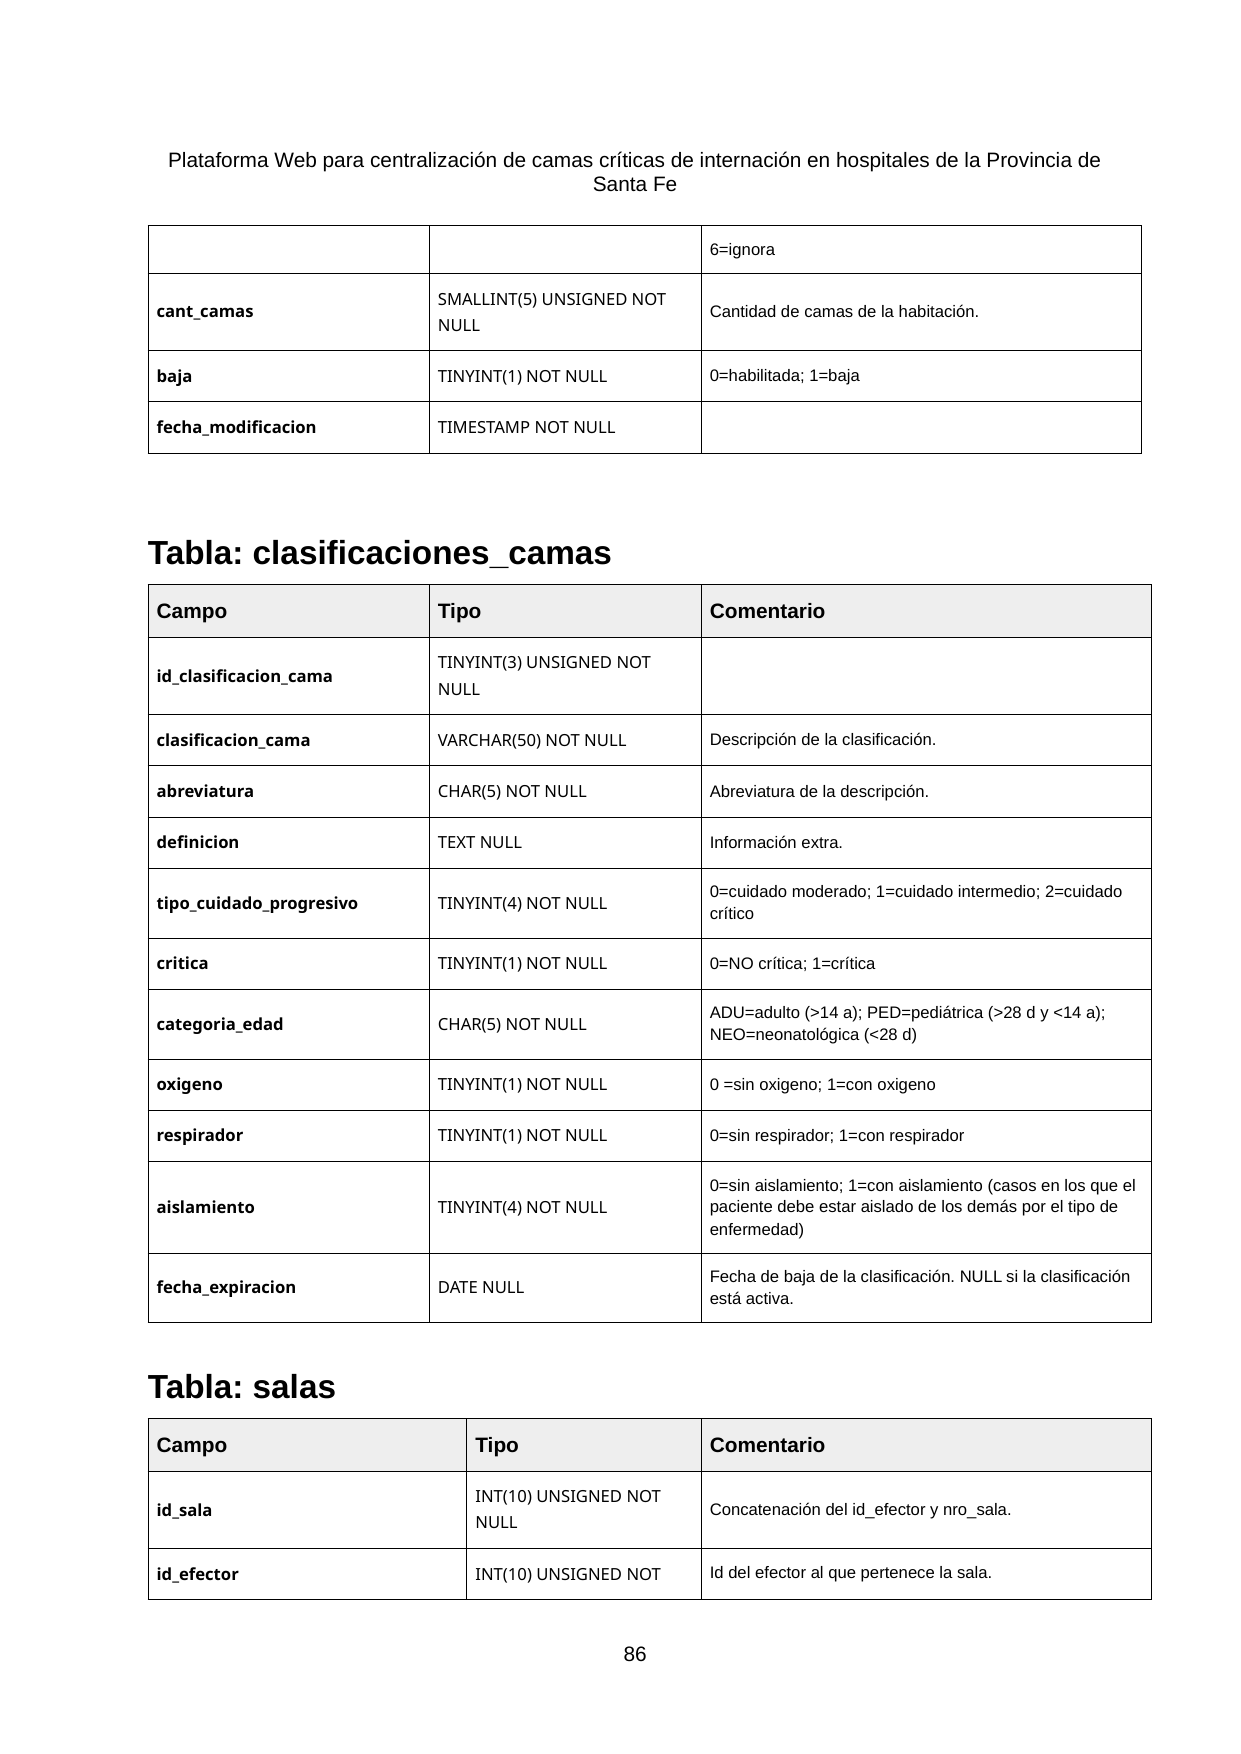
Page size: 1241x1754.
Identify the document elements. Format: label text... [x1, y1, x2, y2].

table_header Comentario [702, 1419, 1151, 1471]
table_cell Id del efector al que pertenece la sala. [702, 1549, 1151, 1599]
subtitle Tabla: salas [148, 1367, 1122, 1406]
table_header Tipo [467, 1419, 701, 1471]
table_cell SMALLINT(5) UNSIGNED NOT NULL [430, 274, 701, 350]
table_cell Fecha de baja de la clasificación. NULL si la clasificación está activa. [702, 1254, 1151, 1322]
table_cell TINYINT(1) NOT NULL [430, 351, 701, 401]
table_cell respirador [149, 1111, 429, 1161]
table_cell clasificacion_cama [149, 715, 429, 765]
table_cell cant_camas [149, 274, 429, 350]
table_header Campo [149, 585, 429, 637]
table_header Comentario [702, 585, 1151, 637]
table_cell TINYINT(3) UNSIGNED NOT NULL [430, 638, 701, 714]
table_cell TINYINT(4) NOT NULL [430, 869, 701, 937]
table_cell [430, 226, 701, 273]
table_cell CHAR(5) NOT NULL [430, 766, 701, 817]
table_cell 0=sin aislamiento; 1=con aislamiento (casos en los que el paciente debe estar aislado de los demás por el tipo de enfermedad) [702, 1162, 1151, 1253]
table_cell CHAR(5) NOT NULL [430, 990, 701, 1058]
table_cell DATE NULL [430, 1254, 701, 1322]
table_cell 0=NO crítica; 1=crítica [702, 939, 1151, 989]
table_cell TINYINT(4) NOT NULL [430, 1162, 701, 1253]
table_cell TEXT NULL [430, 818, 701, 868]
table_cell 0=cuidado moderado; 1=cuidado intermedio; 2=cuidado crítico [702, 869, 1151, 937]
table_cell INT(10) UNSIGNED NOT [467, 1549, 701, 1599]
table_cell id_clasificacion_cama [149, 638, 429, 714]
table_cell definicion [149, 818, 429, 868]
table_cell Información extra. [702, 818, 1151, 868]
table_cell id_sala [149, 1472, 466, 1548]
table_header Tipo [430, 585, 701, 637]
table_cell oxigeno [149, 1060, 429, 1110]
table_cell TINYINT(1) NOT NULL [430, 1111, 701, 1161]
table_cell tipo_cuidado_progresivo [149, 869, 429, 937]
table_cell INT(10) UNSIGNED NOT NULL [467, 1472, 701, 1548]
table_header Campo [149, 1419, 466, 1471]
table_cell [702, 638, 1151, 714]
table_cell aislamiento [149, 1162, 429, 1253]
table_cell Cantidad de camas de la habitación. [702, 274, 1141, 350]
subtitle Tabla: clasificaciones_camas [148, 533, 1122, 572]
table_cell [149, 226, 429, 273]
table_cell abreviatura [149, 766, 429, 817]
table_cell TIMESTAMP NOT NULL [430, 402, 701, 452]
table_cell 0=sin respirador; 1=con respirador [702, 1111, 1151, 1161]
table_cell fecha_modificacion [149, 402, 429, 452]
table_cell 6=ignora [702, 226, 1141, 273]
table_cell baja [149, 351, 429, 401]
table_cell [702, 402, 1141, 452]
table_cell fecha_expiracion [149, 1254, 429, 1322]
table_cell VARCHAR(50) NOT NULL [430, 715, 701, 765]
table_cell 0=habilitada; 1=baja [702, 351, 1141, 401]
table_cell Abreviatura de la descripción. [702, 766, 1151, 817]
table_cell TINYINT(1) NOT NULL [430, 1060, 701, 1110]
table_cell categoria_edad [149, 990, 429, 1058]
table_cell critica [149, 939, 429, 989]
table_cell Concatenación del id_efector y nro_sala. [702, 1472, 1151, 1548]
table_cell Descripción de la clasificación. [702, 715, 1151, 765]
table_cell id_efector [149, 1549, 466, 1599]
table_cell ADU=adulto (>14 a); PED=pediátrica (>28 d y <14 a); NEO=neonatológica (<28 d) [702, 990, 1151, 1058]
table_cell 0 =sin oxigeno; 1=con oxigeno [702, 1060, 1151, 1110]
table_cell TINYINT(1) NOT NULL [430, 939, 701, 989]
